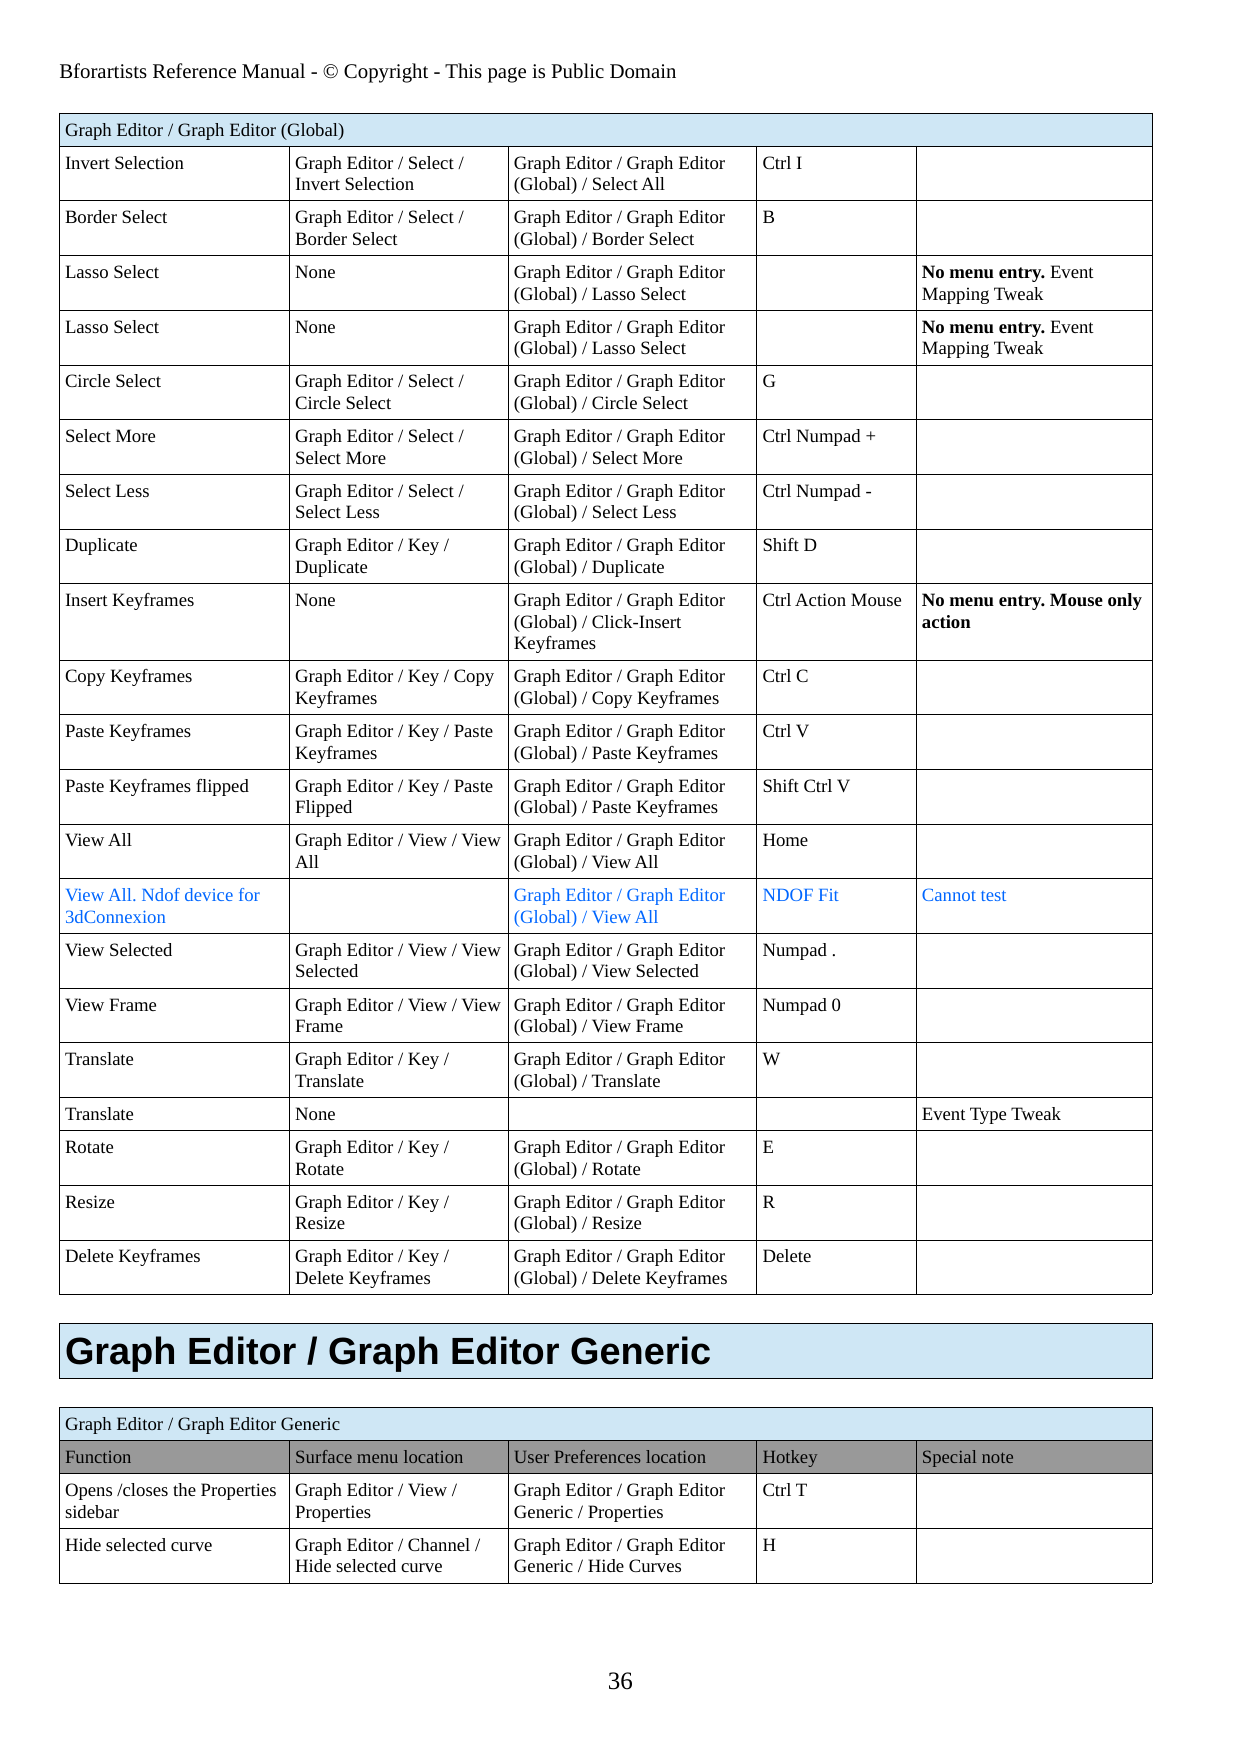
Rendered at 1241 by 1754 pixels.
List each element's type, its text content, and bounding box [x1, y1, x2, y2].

table_cell Graph Editor / Select / Invert Selection [290, 147, 508, 200]
table_cell Graph Editor / Graph Editor (Global) / Rotate [509, 1131, 756, 1185]
table_header Graph Editor / Graph Editor (Global) [60, 114, 1152, 146]
table_cell Graph Editor / Graph Editor (Global) / Lasso Select [509, 311, 756, 364]
table_cell Graph Editor / Graph Editor (Global) / Select Less [509, 475, 756, 528]
table_cell Graph Editor / View / Properties [290, 1474, 508, 1528]
table_cell Special note [917, 1441, 1152, 1473]
table_cell [917, 420, 1152, 474]
table_cell None [290, 311, 508, 364]
table_cell NDOF Fit [757, 879, 916, 933]
table_cell Shift D [757, 530, 916, 583]
table_cell Graph Editor / Key / Paste Keyframes [290, 715, 508, 769]
table_cell Hotkey [757, 1441, 916, 1473]
table_cell Graph Editor / Select / Border Select [290, 201, 508, 255]
table_cell Surface menu location [290, 1441, 508, 1473]
table_cell [917, 1529, 1152, 1583]
table_cell Graph Editor / Graph Editor (Global) / Border Select [509, 201, 756, 255]
table_cell Translate [60, 1098, 289, 1130]
table_cell Graph Editor / Graph Editor (Global) / Lasso Select [509, 256, 756, 310]
table_cell [917, 1131, 1152, 1185]
table_cell [917, 715, 1152, 769]
table_cell H [757, 1529, 916, 1583]
table_cell [917, 1186, 1152, 1239]
table_cell View Selected [60, 934, 289, 988]
table_cell [917, 989, 1152, 1042]
table_cell Graph Editor / Graph Editor (Global) / Circle Select [509, 366, 756, 419]
table_cell Circle Select [60, 366, 289, 419]
table_cell [757, 311, 916, 364]
table_cell Graph Editor / Key / Paste Flipped [290, 770, 508, 823]
table_cell Graph Editor / Graph Editor Generic / Hide Curves [509, 1529, 756, 1583]
table_cell Numpad 0 [757, 989, 916, 1042]
table_cell Graph Editor / Graph Editor (Global) / Copy Keyframes [509, 661, 756, 714]
table_cell [757, 1098, 916, 1130]
table_cell Graph Editor / Graph Editor (Global) / Select More [509, 420, 756, 474]
table_cell [917, 147, 1152, 200]
table_cell None [290, 1098, 508, 1130]
table_cell Cannot test [917, 879, 1152, 933]
table_cell Graph Editor / Key / Resize [290, 1186, 508, 1239]
table_cell Shift Ctrl V [757, 770, 916, 823]
table_cell Graph Editor / Graph Editor (Global) / View All [509, 879, 756, 933]
table_cell Lasso Select [60, 311, 289, 364]
table_cell No menu entry. Event Mapping Tweak [917, 311, 1152, 364]
table_cell Graph Editor / Graph Editor (Global) / Click-Insert Keyframes [509, 584, 756, 659]
table_cell Home [757, 825, 916, 878]
table_cell Graph Editor / View / View Selected [290, 934, 508, 988]
table_cell No menu entry. Event Mapping Tweak [917, 256, 1152, 310]
table_cell Graph Editor / View / View Frame [290, 989, 508, 1042]
table_cell Paste Keyframes [60, 715, 289, 769]
table_cell G [757, 366, 916, 419]
table_cell Invert Selection [60, 147, 289, 200]
table_cell [917, 1241, 1152, 1294]
table_cell Ctrl Numpad + [757, 420, 916, 474]
table_cell R [757, 1186, 916, 1239]
table_cell Opens /closes the Properties sidebar [60, 1474, 289, 1528]
table_cell [917, 1474, 1152, 1528]
table_cell Ctrl Numpad - [757, 475, 916, 528]
table_cell Insert Keyframes [60, 584, 289, 659]
table_cell Graph Editor / Graph Editor (Global) / Resize [509, 1186, 756, 1239]
table_cell Function [60, 1441, 289, 1473]
table_cell [917, 475, 1152, 528]
table_cell [917, 530, 1152, 583]
table_cell Copy Keyframes [60, 661, 289, 714]
table_cell B [757, 201, 916, 255]
table_cell View All. Ndof device for 3dConnexion [60, 879, 289, 933]
table_cell [917, 366, 1152, 419]
table_cell [917, 661, 1152, 714]
table_cell Graph Editor / Graph Editor (Global) / Select All [509, 147, 756, 200]
table_cell Graph Editor / Select / Select Less [290, 475, 508, 528]
table_cell [917, 934, 1152, 988]
table_cell No menu entry. Mouse only action [917, 584, 1152, 659]
table_cell Graph Editor / Graph Editor (Global) / View All [509, 825, 756, 878]
table_cell View All [60, 825, 289, 878]
table_cell Delete [757, 1241, 916, 1294]
table_cell Graph Editor / Key / Rotate [290, 1131, 508, 1185]
table_cell Graph Editor / Graph Editor (Global) / Paste Keyframes [509, 770, 756, 823]
table_cell Graph Editor / View / View All [290, 825, 508, 878]
table_cell Graph Editor / Graph Editor Generic / Properties [509, 1474, 756, 1528]
table_cell Graph Editor / Select / Circle Select [290, 366, 508, 419]
table_header Graph Editor / Graph Editor Generic [60, 1324, 1152, 1378]
table_cell Delete Keyframes [60, 1241, 289, 1294]
table_cell Graph Editor / Graph Editor (Global) / Delete Keyframes [509, 1241, 756, 1294]
table_cell Select Less [60, 475, 289, 528]
table_cell None [290, 584, 508, 659]
table_cell Ctrl Action Mouse [757, 584, 916, 659]
table_cell [917, 770, 1152, 823]
table_cell Border Select [60, 201, 289, 255]
table_cell [917, 201, 1152, 255]
table_cell Graph Editor / Graph Editor (Global) / Duplicate [509, 530, 756, 583]
table_cell User Preferences location [509, 1441, 756, 1473]
table_cell W [757, 1043, 916, 1097]
table_cell E [757, 1131, 916, 1185]
table_cell Graph Editor / Key / Copy Keyframes [290, 661, 508, 714]
table_cell None [290, 256, 508, 310]
table_header Graph Editor / Graph Editor Generic [60, 1408, 1152, 1440]
table_cell [290, 879, 508, 933]
table_cell Graph Editor / Key / Translate [290, 1043, 508, 1097]
table_cell View Frame [60, 989, 289, 1042]
table_cell Select More [60, 420, 289, 474]
table_cell [757, 256, 916, 310]
table_cell Ctrl V [757, 715, 916, 769]
table_cell Translate [60, 1043, 289, 1097]
table_cell Graph Editor / Key / Delete Keyframes [290, 1241, 508, 1294]
table_cell Graph Editor / Channel / Hide selected curve [290, 1529, 508, 1583]
table_cell Event Type Tweak [917, 1098, 1152, 1130]
table_cell [917, 825, 1152, 878]
table_cell Numpad . [757, 934, 916, 988]
table_cell Graph Editor / Key / Duplicate [290, 530, 508, 583]
table_cell [509, 1098, 756, 1130]
table_cell Graph Editor / Graph Editor (Global) / Translate [509, 1043, 756, 1097]
table_cell Ctrl I [757, 147, 916, 200]
table_cell Lasso Select [60, 256, 289, 310]
table_cell [917, 1043, 1152, 1097]
table_cell Paste Keyframes flipped [60, 770, 289, 823]
table_cell Hide selected curve [60, 1529, 289, 1583]
table_cell Resize [60, 1186, 289, 1239]
table_cell Graph Editor / Graph Editor (Global) / Paste Keyframes [509, 715, 756, 769]
table_cell Graph Editor / Graph Editor (Global) / View Selected [509, 934, 756, 988]
table_cell Graph Editor / Select / Select More [290, 420, 508, 474]
table_cell Ctrl T [757, 1474, 916, 1528]
table_cell Graph Editor / Graph Editor (Global) / View Frame [509, 989, 756, 1042]
table_cell Duplicate [60, 530, 289, 583]
table_cell Rotate [60, 1131, 289, 1185]
table_cell Ctrl C [757, 661, 916, 714]
